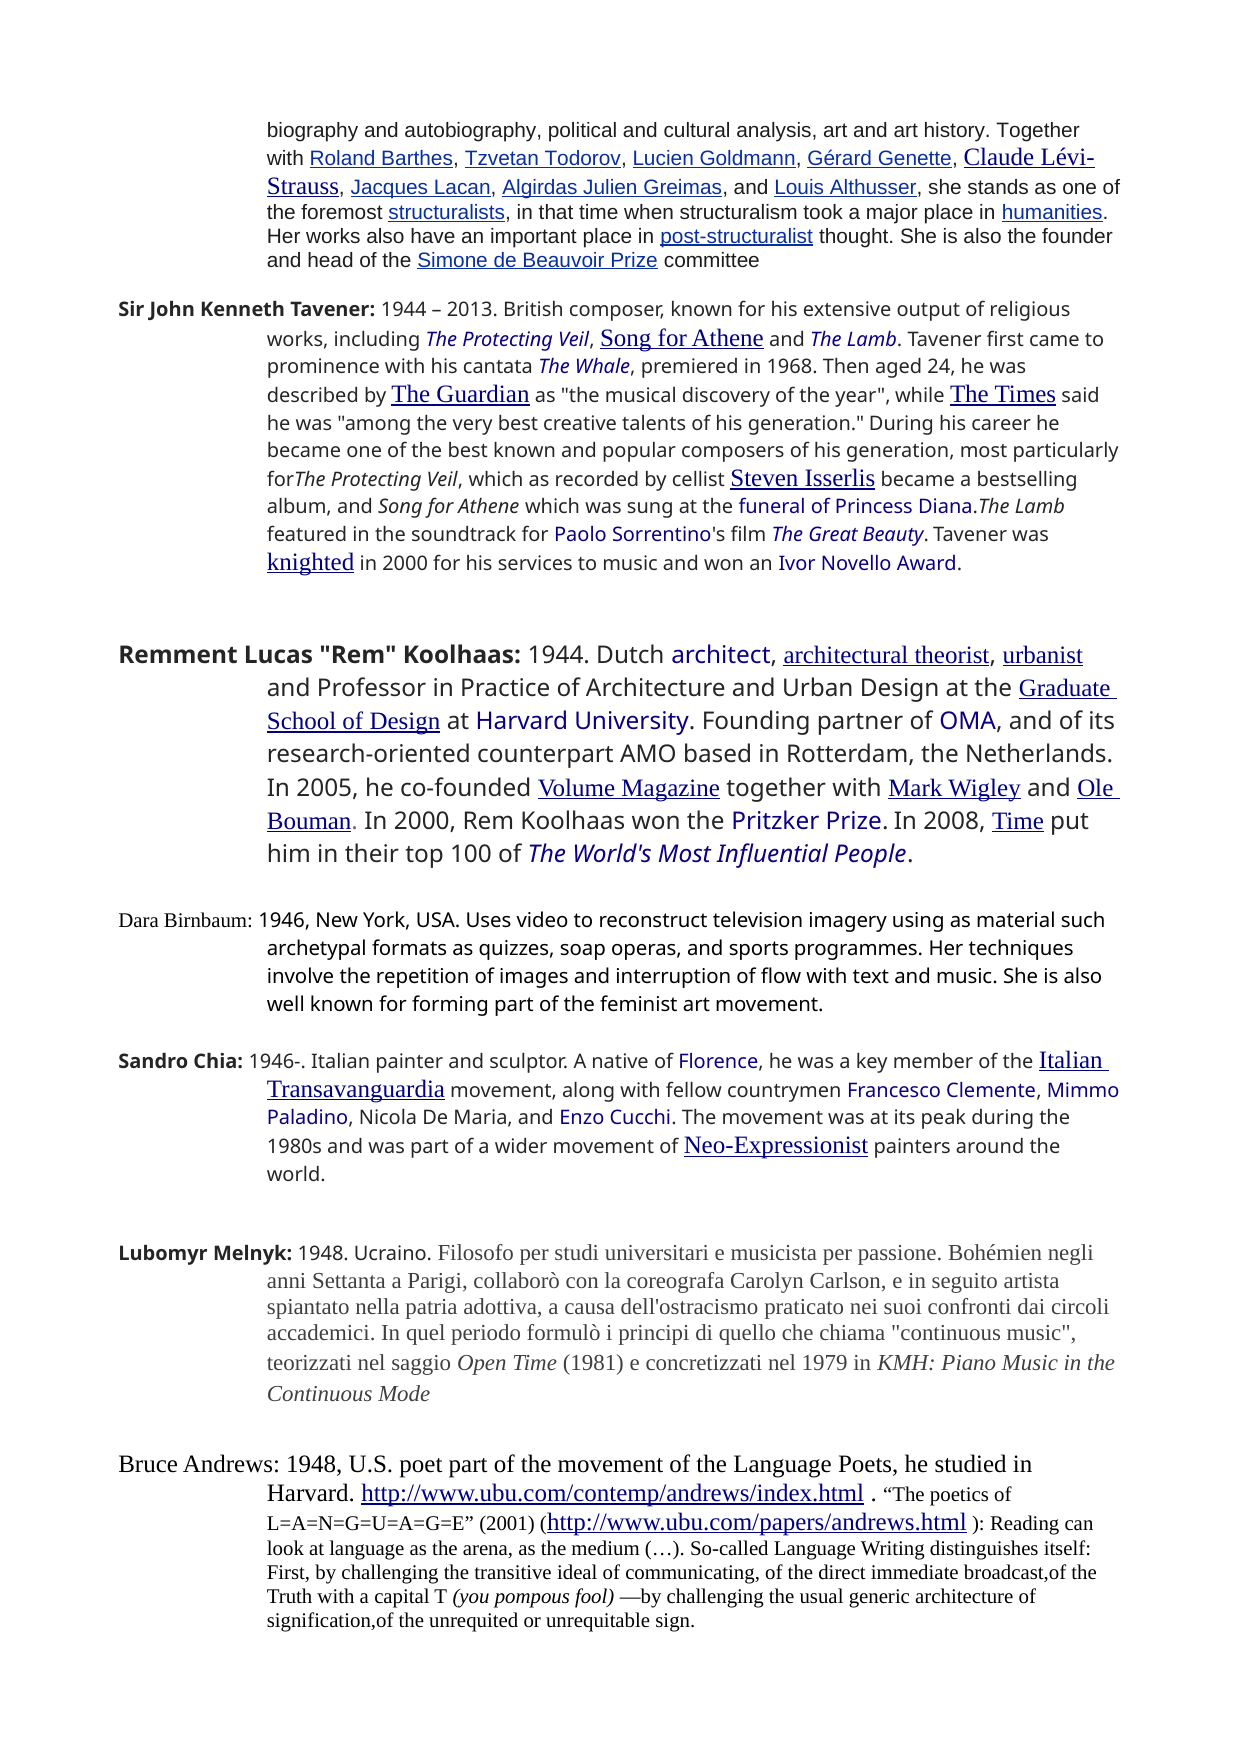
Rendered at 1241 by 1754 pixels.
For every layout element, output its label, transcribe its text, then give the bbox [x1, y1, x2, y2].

text Dara Birnbaum: 1946, New York, USA. Uses video to reconstruct television imagery using as material such archetypal formats as quizzes, soap operas, and sports programmes. Her techniques involve the repetition of images and interruption of flow with text and music. She is also well known for forming part of the feminist art movement. [118, 906, 1122, 1017]
text Sir John Kenneth Tavener: 1944 – 2013. British composer, known for his extensive output of religious works, including The Protecting Veil, Song for Athene and The Lamb. Tavener first came to prominence with his cantata The Whale, premiered in 1968. Then aged 24, he was described by The Guardian as "the musical discovery of the year", while The Times said he was "among the very best creative talents of his generation." During his career he became one of the best known and popular composers of his generation, most particularly forThe Protecting Veil, which as recorded by cellist Steven Isserlis became a bestselling album, and Song for Athene which was sung at the funeral of Princess Diana.The Lamb featured in the soundtrack for Paolo Sorrentino's film The Great Beauty. Tavener was knighted in 2000 for his services to music and won an Ivor Novello Award. [118, 296, 1122, 576]
text Lubomyr Melnyk: 1948. Ucraino. Filosofo per studi universitari e musicista per passione. Bohémien negli anni Settanta a Parigi, collaborò con la coreografa Carolyn Carlson, e in seguito artista spiantato nella patria adottiva, a causa dell'ostracismo praticato nei suoi confronti dai circoli accademici. In quel periodo formulò i principi di quello che chiama "continuous music", teorizzati nel saggio Open Time (1981) e concretizzati nel 1979 in KMH: Piano Music in the Continuous Mode [118, 1239, 1122, 1408]
text Bruce Andrews: 1948, U.S. poet part of the movement of the Language Poets, he studied in Harvard. http://www.ubu.com/contemp/andrews/index.html . “The poetics of L=A=N=G=U=A=G=E” (2001) (http://www.ubu.com/papers/andrews.html ): Reading can look at language as the arena, as the medium (…). So-called Language Writing distinguishes itself: First, by challenging the transitive ideal of communicating, of the direct immediate broadcast,of the Truth with a capital T (you pompous fool) —by challenging the usual generic architecture of signification,of the unrequited or unrequitable sign. [118, 1449, 1122, 1632]
text Sandro Chia: 1946-. Italian painter and sculptor. A native of Florence, he was a key member of the Italian Transavanguardia movement, along with fellow countrymen Francesco Clemente, Mimmo Paladino, Nicola De Maria, and Enzo Cucchi. The movement was at its peak during the 1980s and was part of a wider movement of Neo-Expressionist painters around the world. [118, 1045, 1122, 1187]
text biography and autobiography, political and cultural analysis, art and art history. Together with Roland Barthes, Tzvetan Todorov, Lucien Goldmann, Gérard Genette, Claude Lévi-Strauss, Jacques Lacan, Algirdas Julien Greimas, and Louis Althusser, she stands as one of the foremost structuralists, in that time when structuralism took a major place in humanities. Her works also have an important place in post-structuralist thought. She is also the founder and head of the Simone de Beauvoir Prize committee [118, 118, 1122, 271]
text Remment Lucas "Rem" Koolhaas: 1944. Dutch architect, architectural theorist, urbanist and Professor in Practice of Architecture and Urban Design at the Graduate School of Design at Harvard University. Founding partner of OMA, and of its research-oriented counterpart AMO based in Rotterdam, the Netherlands. In 2005, he co-founded Volume Magazine together with Mark Wigley and Ole Bouman. In 2000, Rem Koolhaas won the Pritzker Prize. In 2008, Time put him in their top 100 of The World's Most Influential People. [118, 637, 1122, 869]
